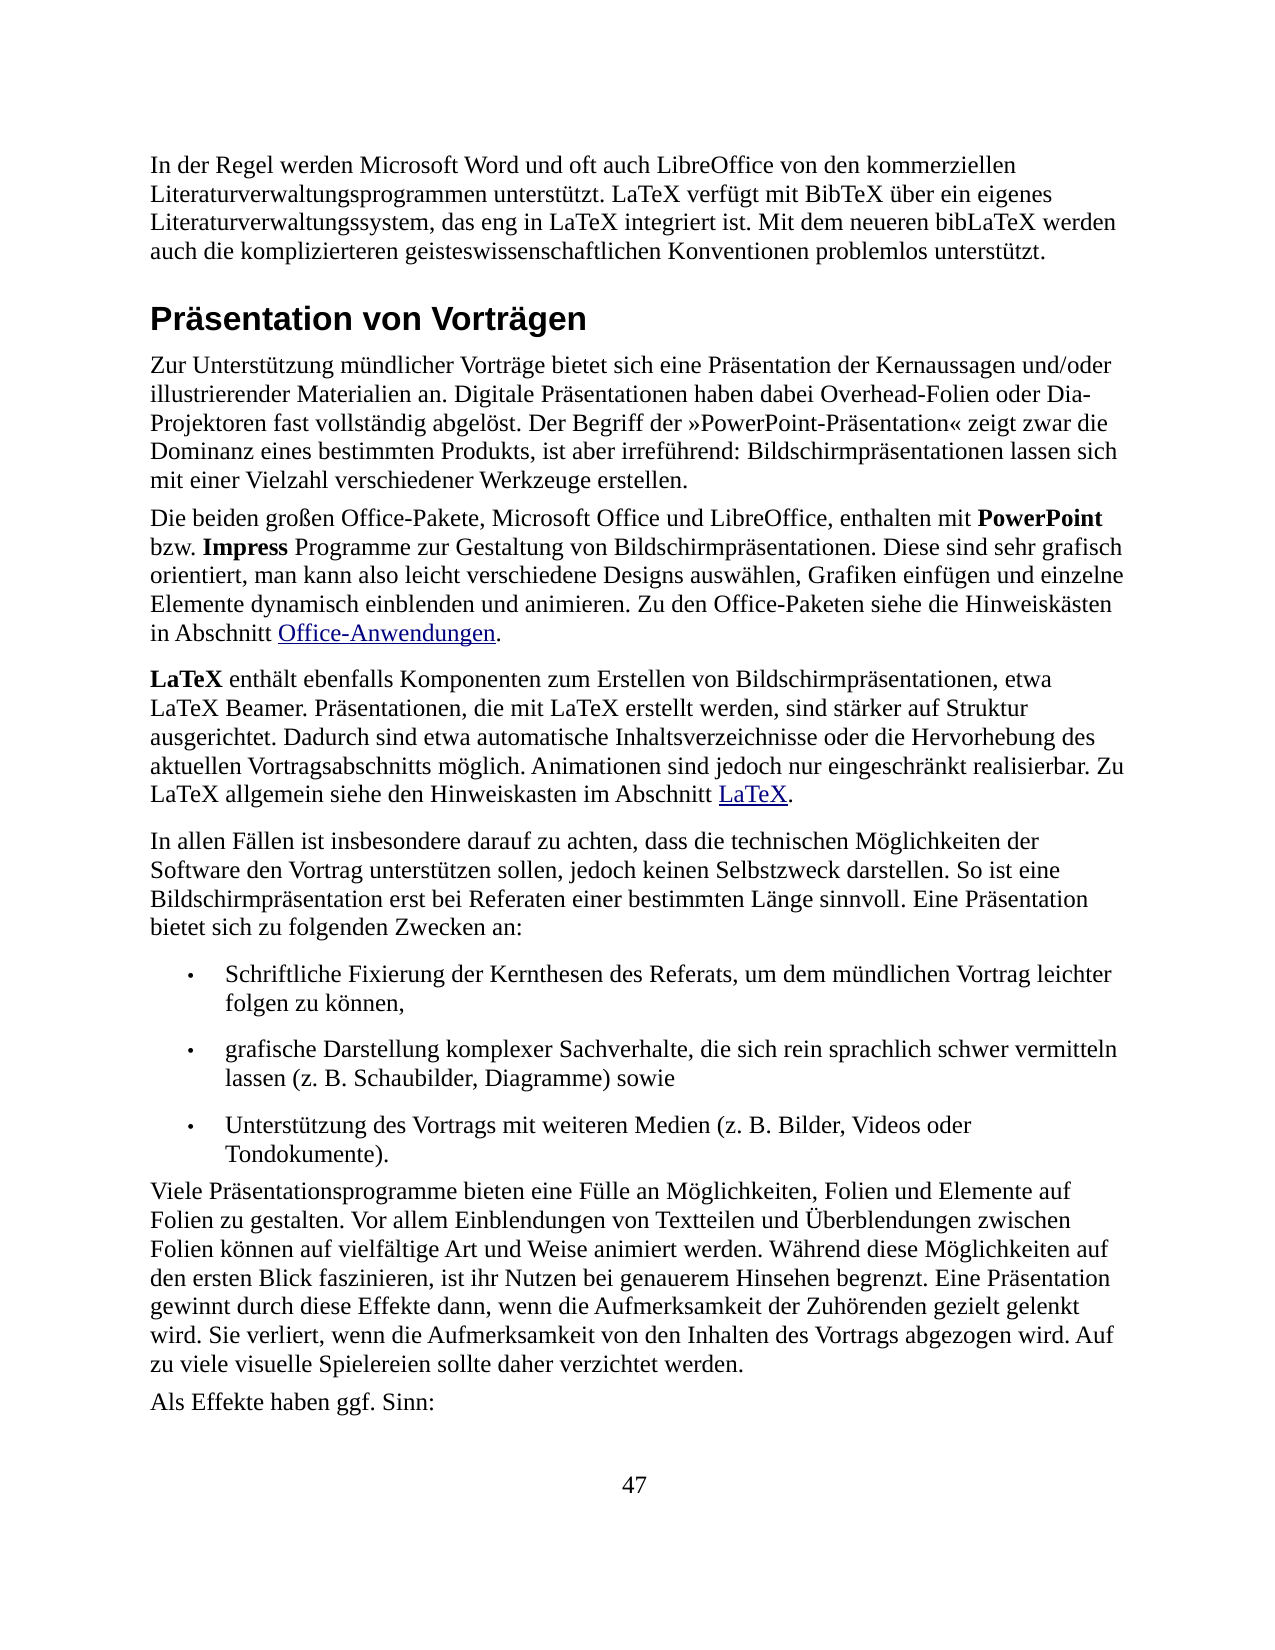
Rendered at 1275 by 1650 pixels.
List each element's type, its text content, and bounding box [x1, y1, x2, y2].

text Die beiden großen Office-Pakete, Microsoft Office und LibreOffice, enthalten mit PowerPoint bzw. Impress Programme zur Gestaltung von Bildschirmpräsentationen. Diese sind sehr grafisch orientiert, man kann also leicht verschiedene Designs auswählen, Grafiken einfügen und einzelne Elemente dynamisch einblenden und animieren. Zu den Office-Paketen siehe die Hinweiskästen in Abschnitt Office-Anwendungen. [150, 503, 1125, 647]
text Zur Unterstützung mündlicher Vorträge bietet sich eine Präsentation der Kernaussagen und/​oder illustrierender Materialien an. Digitale Präsentationen haben dabei Overhead-Folien oder Dia-Projektoren fast vollständig abgelöst. Der Begriff der »PowerPoint-Präsentation« zeigt zwar die Dominanz eines bestimmten Produkts, ist aber irreführend: Bildschirmpräsentationen lassen sich mit einer Vielzahl verschiedener Werkzeuge erstellen. [150, 350, 1125, 494]
list grafische Darstellung komplexer Sachverhalte, die sich rein sprachlich schwer vermitteln lassen (z. B. Schaubilder, Diagramme) sowie [187, 1034, 1125, 1092]
text In der Regel werden Microsoft Word und oft auch LibreOffice von den kommerziellen Literaturverwaltungsprogrammen unterstützt. LaTeX verfügt mit BibTeX über ein eigenes Literaturverwaltungssystem, das eng in LaTeX integriert ist. Mit dem neueren bibLaTeX werden auch die komplizierteren geisteswissenschaftlichen Konventionen problemlos unterstützt. [150, 150, 1125, 265]
text Viele Präsentationsprogramme bieten eine Fülle an Möglichkeiten, Folien und Elemente auf Folien zu gestalten. Vor allem Einblendungen von Textteilen und Überblendungen zwischen Folien können auf vielfältige Art und Weise animiert werden. Während diese Möglichkeiten auf den ersten Blick faszinieren, ist ihr Nutzen bei genauerem Hinsehen begrenzt. Eine Präsentation gewinnt durch diese Effekte dann, wenn die Aufmerksamkeit der Zuhörenden gezielt gelenkt wird. Sie verliert, wenn die Aufmerksamkeit von den Inhalten des Vortrags abgezogen wird. Auf zu viele visuelle Spielereien sollte daher verzichtet werden. [150, 1176, 1125, 1378]
text In allen Fällen ist insbesondere darauf zu achten, dass die technischen Möglichkeiten der Software den Vortrag unterstützen sollen, jedoch keinen Selbstzweck darstellen. So ist eine Bildschirmpräsentation erst bei Referaten einer bestimmten Länge sinnvoll. Eine Präsentation bietet sich zu folgenden Zwecken an: [150, 826, 1125, 941]
list Schriftliche Fixierung der Kernthesen des Referats, um dem mündlichen Vortrag leichter folgen zu können, [187, 959, 1125, 1017]
text Als Effekte haben ggf. Sinn: [150, 1387, 1125, 1415]
list Unterstützung des Vortrags mit weiteren Medien (z. B. Bilder, Videos oder Tondokumente). [187, 1110, 1125, 1167]
subtitle Präsentation von Vorträgen [150, 299, 1125, 338]
text LaTeX enthält ebenfalls Komponenten zum Erstellen von Bildschirmpräsentationen, etwa LaTeX Beamer. Präsentationen, die mit LaTeX erstellt werden, sind stärker auf Struktur ausgerichtet. Dadurch sind etwa automatische Inhaltsverzeichnisse oder die Hervorhebung des aktuellen Vortragsabschnitts möglich. Animationen sind jedoch nur eingeschränkt realisierbar. Zu LaTeX allgemein siehe den Hinweiskasten im Abschnitt LaTeX. [150, 664, 1125, 808]
